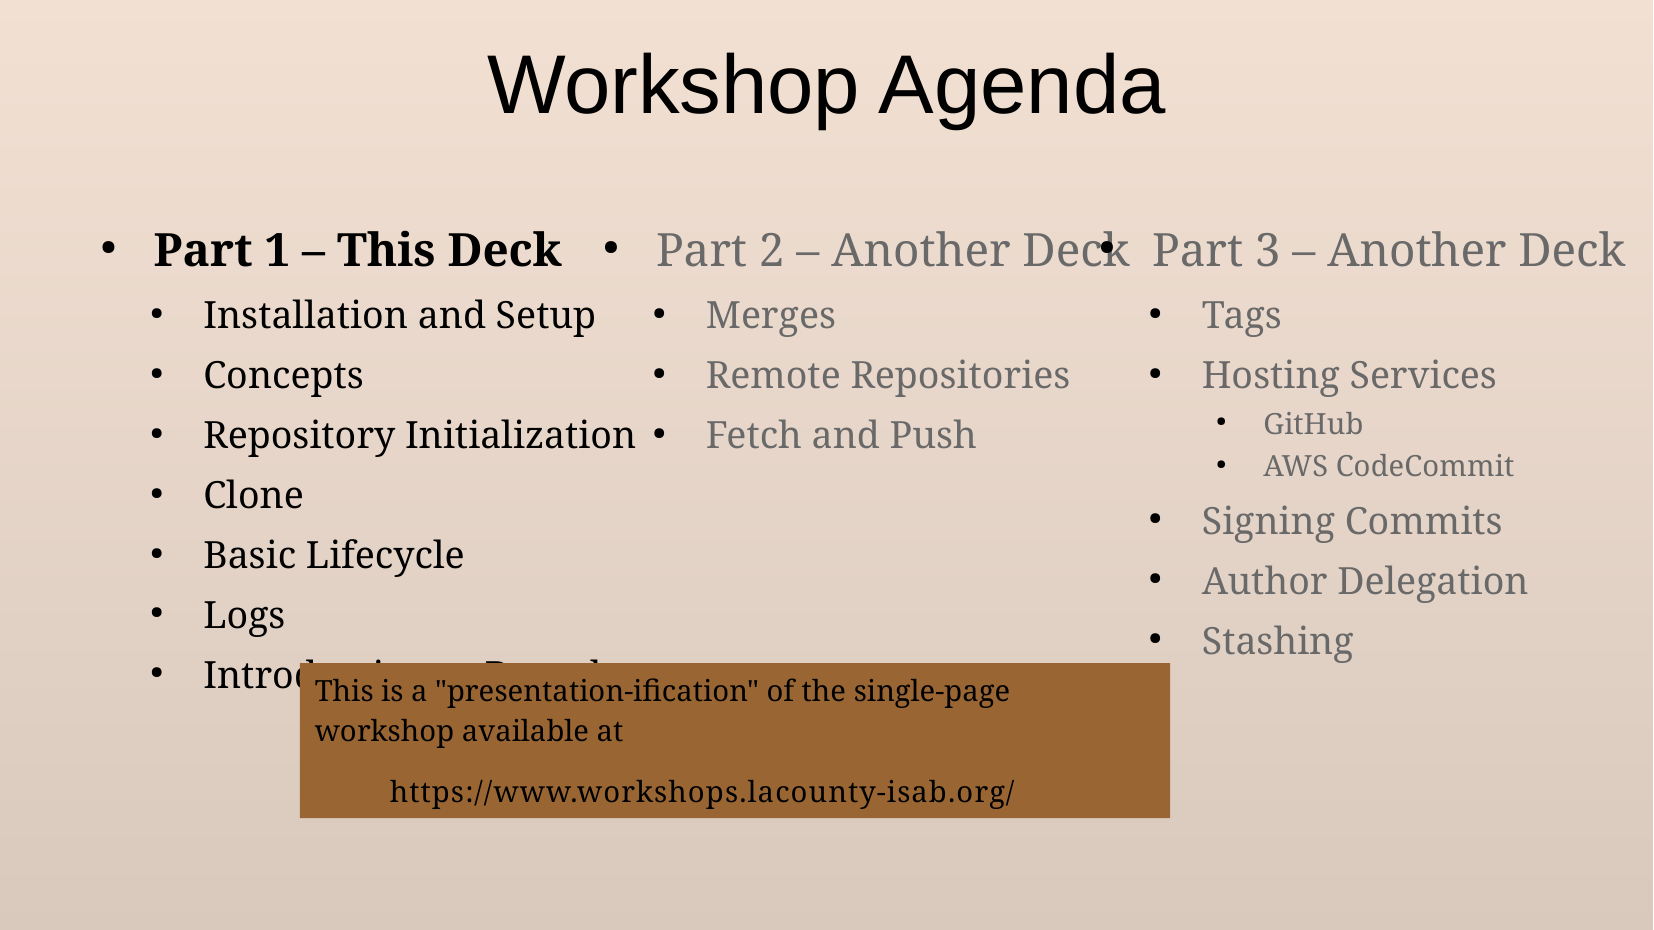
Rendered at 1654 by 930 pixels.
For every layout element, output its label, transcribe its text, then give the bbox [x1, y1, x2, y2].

list Part 1 – This Deck Installation and Setup Concepts Repository Initialization Clone Basic Lifecycle Logs Introduction to Branches [82, 217, 585, 757]
title Workshop Agenda [82, 19, 1571, 151]
text_box This is a "presentation-ification" of the single-page workshop available at https://www.workshops.lacounty-isab.org/ [299, 663, 1171, 765]
list Part 2 – Another Deck Merges Remote Repositories Fetch and Push [585, 217, 1081, 663]
list Part 3 – Another Deck Tags Hosting Services GitHub AWS CodeCommit Signing Commits Author Delegation Stashing [1081, 217, 1628, 757]
